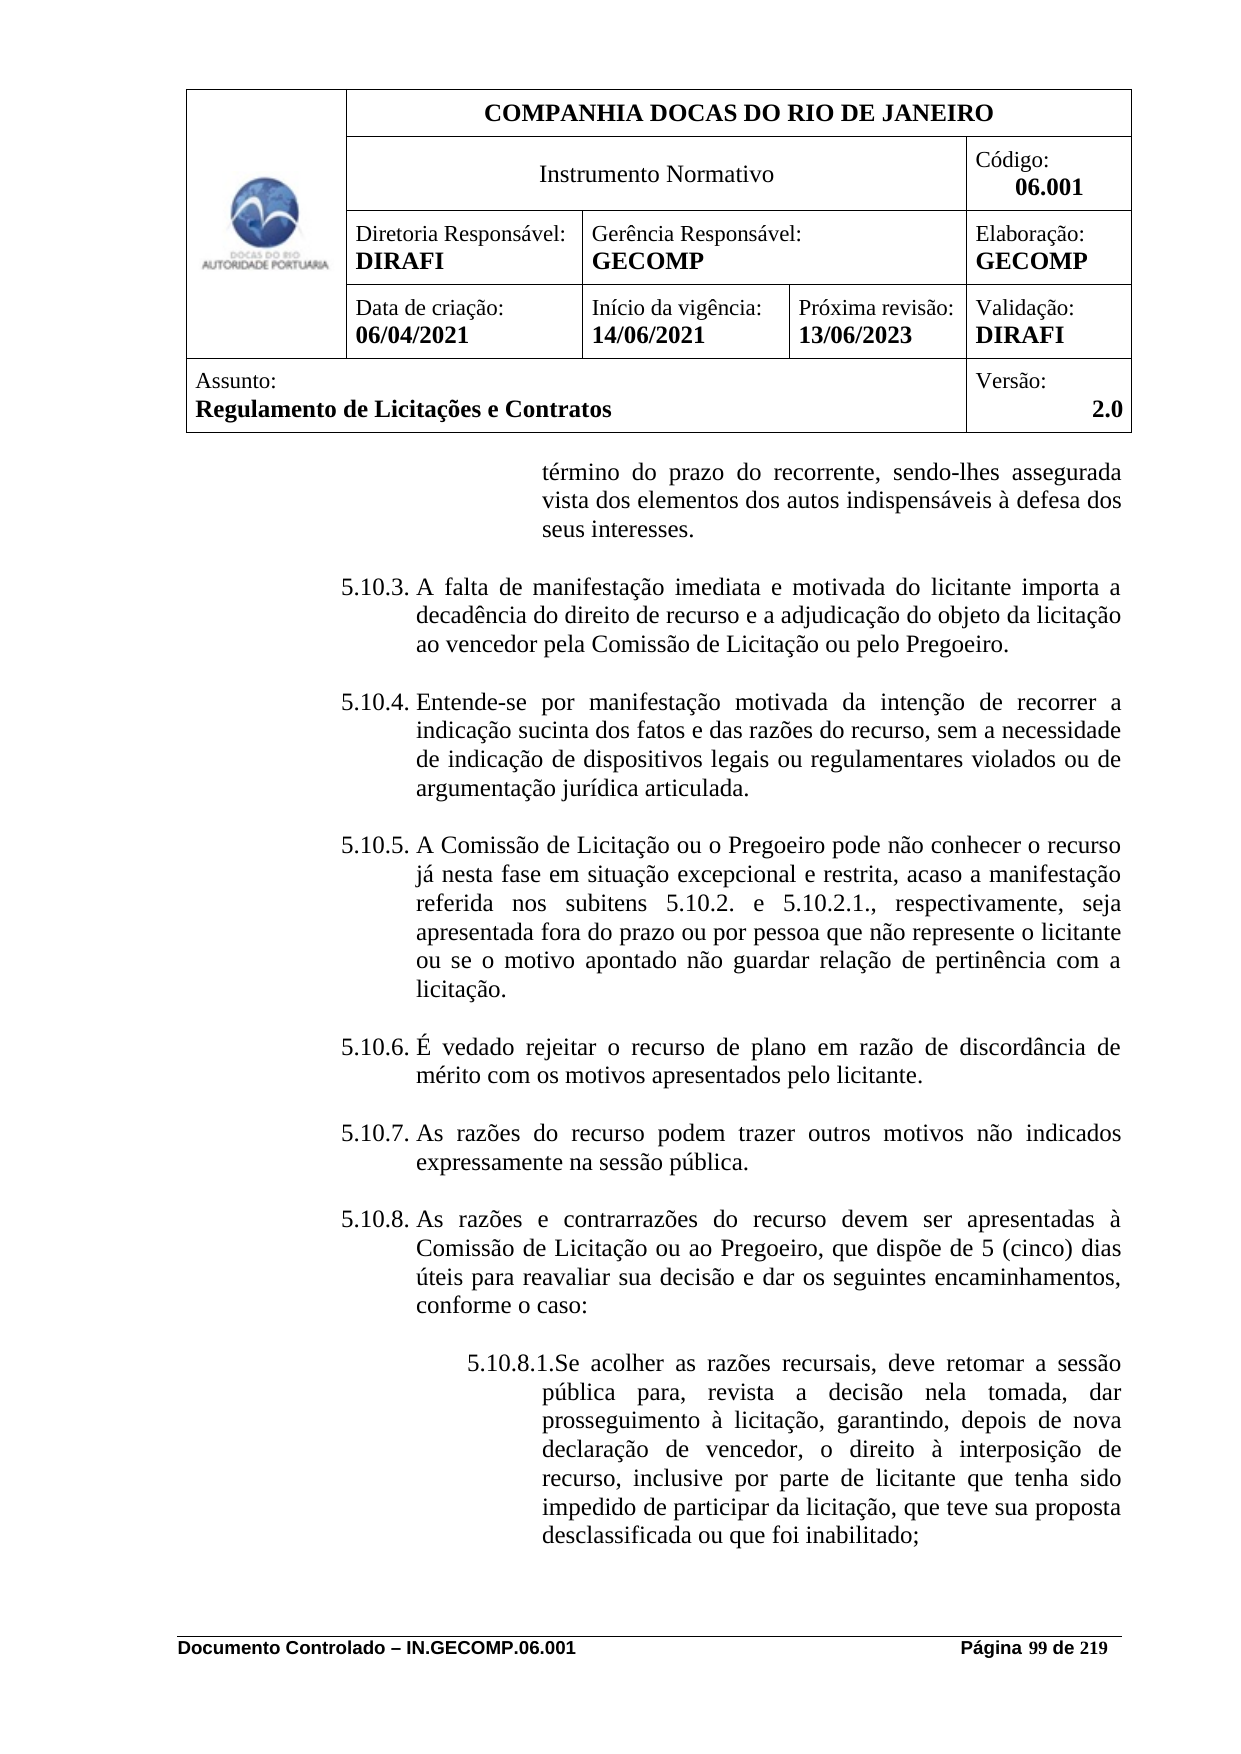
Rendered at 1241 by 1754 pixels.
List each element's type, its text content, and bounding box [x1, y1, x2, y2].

list É vedado rejeitar o recurso de plano em razão de discordância de mérito com os motivos apresentados pelo licitante. [341, 1032, 1122, 1089]
list A Comissão de Licitação ou o Pregoeiro pode não conhecer o recurso já nesta fase em situação excepcional e restrita, acaso a manifestação referida nos subitens 5.10.2. e 5.10.2.1., respectivamente, seja apresentada fora do prazo ou por pessoa que não represente o licitante ou se o motivo apontado não guardar relação de pertinência com a licitação. [341, 830, 1122, 1003]
list Entende-se por manifestação motivada da intenção de recorrer a indicação sucinta dos fatos e das razões do recurso, sem a necessidade de indicação de dispositivos legais ou regulamentares violados ou de argumentação jurídica articulada. [341, 687, 1122, 802]
list término do prazo do recorrente, sendo-lhes assegurada vista dos elementos dos autos indispensáveis à defesa dos seus interesses. [467, 457, 1122, 543]
list A falta de manifestação imediata e motivada do licitante importa a decadência do direito de recurso e a adjudicação do objeto da licitação ao vencedor pela Comissão de Licitação ou pelo Pregoeiro. [341, 572, 1122, 658]
list As razões do recurso podem trazer outros motivos não indicados expressamente na sessão pública. [341, 1118, 1122, 1175]
list Se acolher as razões recursais, deve retomar a sessão pública para, revista a decisão nela tomada, dar prosseguimento à licitação, garantindo, depois de nova declaração de vencedor, o direito à interposição de recurso, inclusive por parte de licitante que tenha sido impedido de participar da licitação, que teve sua proposta desclassificada ou que foi inabilitado; [467, 1348, 1122, 1549]
list As razões e contrarrazões do recurso devem ser apresentadas à Comissão de Licitação ou ao Pregoeiro, que dispõe de 5 (cinco) dias úteis para reavaliar sua decisão e dar os seguintes encaminhamentos, conforme o caso: [341, 1204, 1122, 1319]
